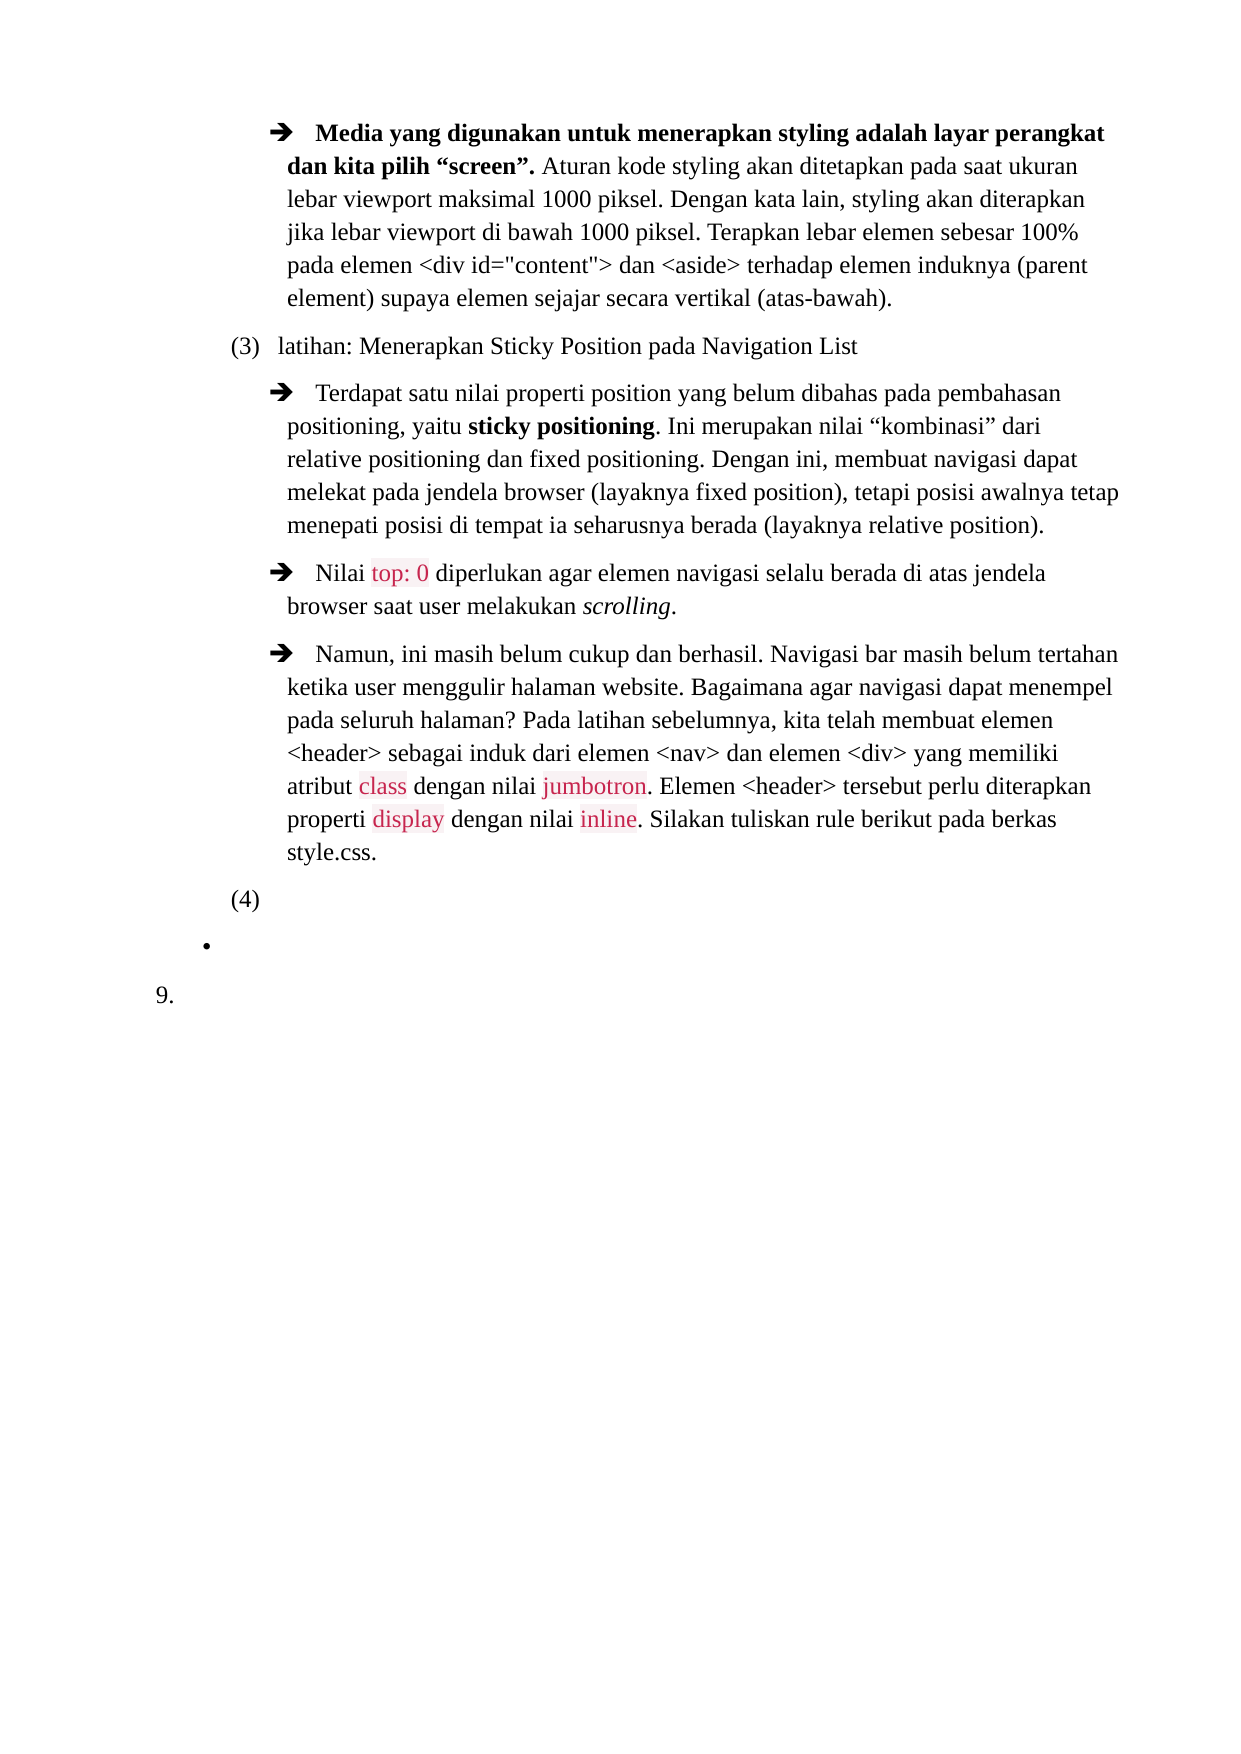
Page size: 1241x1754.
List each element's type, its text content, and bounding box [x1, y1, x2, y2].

list Media yang digunakan untuk menerapkan styling adalah layar perangkat dan kita pilih “screen”. Aturan kode styling akan ditetapkan pada saat ukuran lebar viewport maksimal 1000 piksel. Dengan kata lain, styling akan diterapkan jika lebar viewport di bawah 1000 piksel. Terapkan lebar elemen sebesar 100% pada elemen <div id="content"> dan <aside> terhadap elemen induknya (parent element) supaya elemen sejajar secara vertikal (atas-bawah). [268, 118, 1122, 312]
list Nilai top: 0 diperlukan agar elemen navigasi selalu berada di atas jendela browser saat user melakukan scrolling. [268, 558, 1122, 620]
list Terdapat satu nilai properti position yang belum dibahas pada pembahasan positioning, yaitu sticky positioning. Ini merupakan nilai “kombinasi” dari relative positioning dan fixed positioning. Dengan ini, membuat navigasi dapat melekat pada jendela browser (layaknya fixed position), tetapi posisi awalnya tetap menepati posisi di tempat ia seharusnya berada (layaknya relative position). [268, 378, 1122, 539]
list latihan: Menerapkan Sticky Position pada Navigation List [231, 331, 1122, 359]
list Namun, ini masih belum cukup dan berhasil. Navigasi bar masih belum tertahan ketika user menggulir halaman website. Bagaimana agar navigasi dapat menempel pada seluruh halaman? Pada latihan sebelumnya, kita telah membuat elemen <header> sebagai induk dari elemen <nav> dan elemen <div> yang memiliki atribut class dengan nilai jumbotron. Elemen <header> tersebut perlu diterapkan properti display dengan nilai inline. Silakan tuliskan rule berikut pada berkas style.css. [268, 639, 1122, 866]
